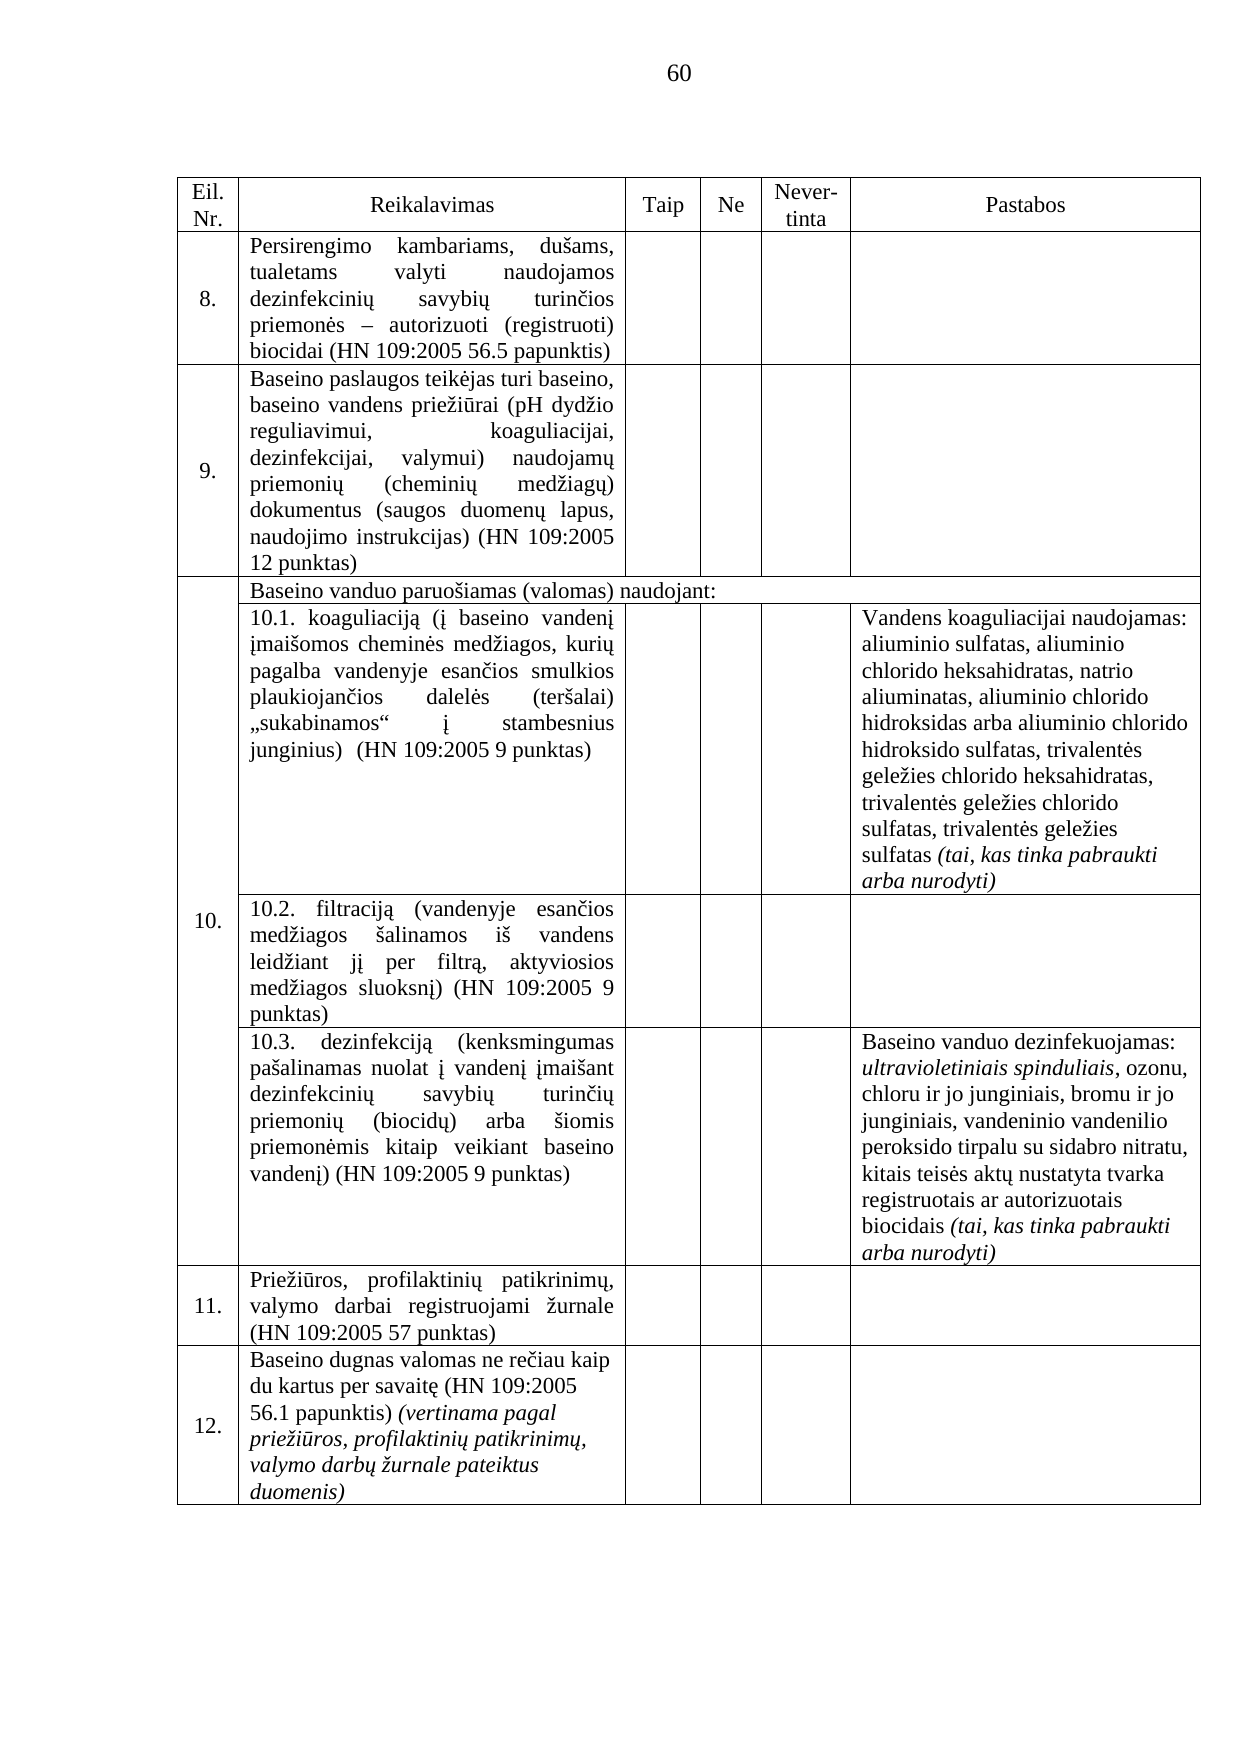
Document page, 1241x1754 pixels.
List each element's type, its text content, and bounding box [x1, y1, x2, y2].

table_cell [626, 1266, 700, 1345]
table_cell 12. [178, 1346, 238, 1504]
table_cell Baseino dugnas valomas ne rečiau kaip du kartus per savaitę (HN 109:2005 56.1 papunktis) (vertinama pagal priežiūros, profilaktinių patikrinimų, valymo darbų žurnale pateiktus duomenis) [239, 1346, 625, 1504]
table_cell [762, 232, 850, 364]
table_cell 10. [178, 577, 238, 1265]
table_cell [626, 365, 700, 576]
table_cell 10.3. dezinfekciją (kenksmingumas pašalinamas nuolat į vandenį įmaišant dezinfekcinių savybių turinčių priemonių (biocidų) arba šiomis priemonėmis kitaip veikiant baseino vandenį) (HN 109:2005 9 punktas) [239, 1028, 625, 1265]
table_cell Persirengimo kambariams, dušams, tualetams valyti naudojamos dezinfekcinių savybių turinčios priemonės – autorizuoti (registruoti) biocidai (HN 109:2005 56.5 papunktis) [239, 232, 625, 364]
table_header Pastabos [851, 178, 1200, 231]
table_cell [701, 604, 761, 894]
table_cell 9. [178, 365, 238, 576]
table_cell [762, 1028, 850, 1265]
table_cell [701, 1346, 761, 1504]
table_cell [626, 895, 700, 1027]
table_header Never- tinta [762, 178, 850, 231]
table_cell 11. [178, 1266, 238, 1345]
table_cell [851, 232, 1200, 364]
table_cell Vandens koaguliacijai naudojamas: aliuminio sulfatas, aliuminio chlorido heksahidratas, natrio aliuminatas, aliuminio chlorido hidroksidas arba aliuminio chlorido hidroksido sulfatas, trivalentės geležies chlorido heksahidratas, trivalentės geležies chlorido sulfatas, trivalentės geležies sulfatas (tai, kas tinka pabraukti arba nurodyti) [851, 604, 1200, 894]
table_cell Baseino paslaugos teikėjas turi baseino, baseino vandens priežiūrai (pH dydžio reguliavimui, koaguliacijai, dezinfekcijai, valymui) naudojamų priemonių (cheminių medžiagų) dokumentus (saugos duomenų lapus, naudojimo instrukcijas) (HN 109:2005 12 punktas) [239, 365, 625, 576]
table_cell 8. [178, 232, 238, 364]
table_cell [626, 1346, 700, 1504]
table_cell [626, 604, 700, 894]
table_cell 10.2. filtraciją (vandenyje esančios medžiagos šalinamos iš vandens leidžiant jį per filtrą, aktyviosios medžiagos sluoksnį) (HN 109:2005 9 punktas) [239, 895, 625, 1027]
table_header Ne [701, 178, 761, 231]
table_cell [762, 604, 850, 894]
table_cell 10.1. koaguliaciją (į baseino vandenį įmaišomos cheminės medžiagos, kurių pagalba vandenyje esančios smulkios plaukiojančios dalelės (teršalai) „sukabinamos“ į stambesnius junginius) (HN 109:2005 9 punktas) [239, 604, 625, 894]
table_cell [851, 895, 1200, 1027]
table_cell Baseino vanduo dezinfekuojamas: ultravioletiniais spinduliais, ozonu, chloru ir jo junginiais, bromu ir jo junginiais, vandeninio vandenilio peroksido tirpalu su sidabro nitratu, kitais teisės aktų nustatyta tvarka registruotais ar autorizuotais biocidais (tai, kas tinka pabraukti arba nurodyti) [851, 1028, 1200, 1265]
table_cell Baseino vanduo paruošiamas (valomas) naudojant: [239, 577, 1200, 603]
table_cell [701, 1028, 761, 1265]
table_cell Priežiūros, profilaktinių patikrinimų, valymo darbai registruojami žurnale (HN 109:2005 57 punktas) [239, 1266, 625, 1345]
table_cell [851, 1346, 1200, 1504]
table_cell [701, 232, 761, 364]
table_header Reikalavimas [239, 178, 625, 231]
table_cell [851, 365, 1200, 576]
table_cell [701, 1266, 761, 1345]
table_cell [701, 895, 761, 1027]
table_cell [762, 895, 850, 1027]
table_cell [626, 232, 700, 364]
table_cell [762, 1266, 850, 1345]
table_cell [851, 1266, 1200, 1345]
table_cell [701, 365, 761, 576]
table_header Taip [626, 178, 700, 231]
table_header Eil. Nr. [178, 178, 238, 231]
table_cell [626, 1028, 700, 1265]
table_cell [762, 1346, 850, 1504]
table_cell [762, 365, 850, 576]
